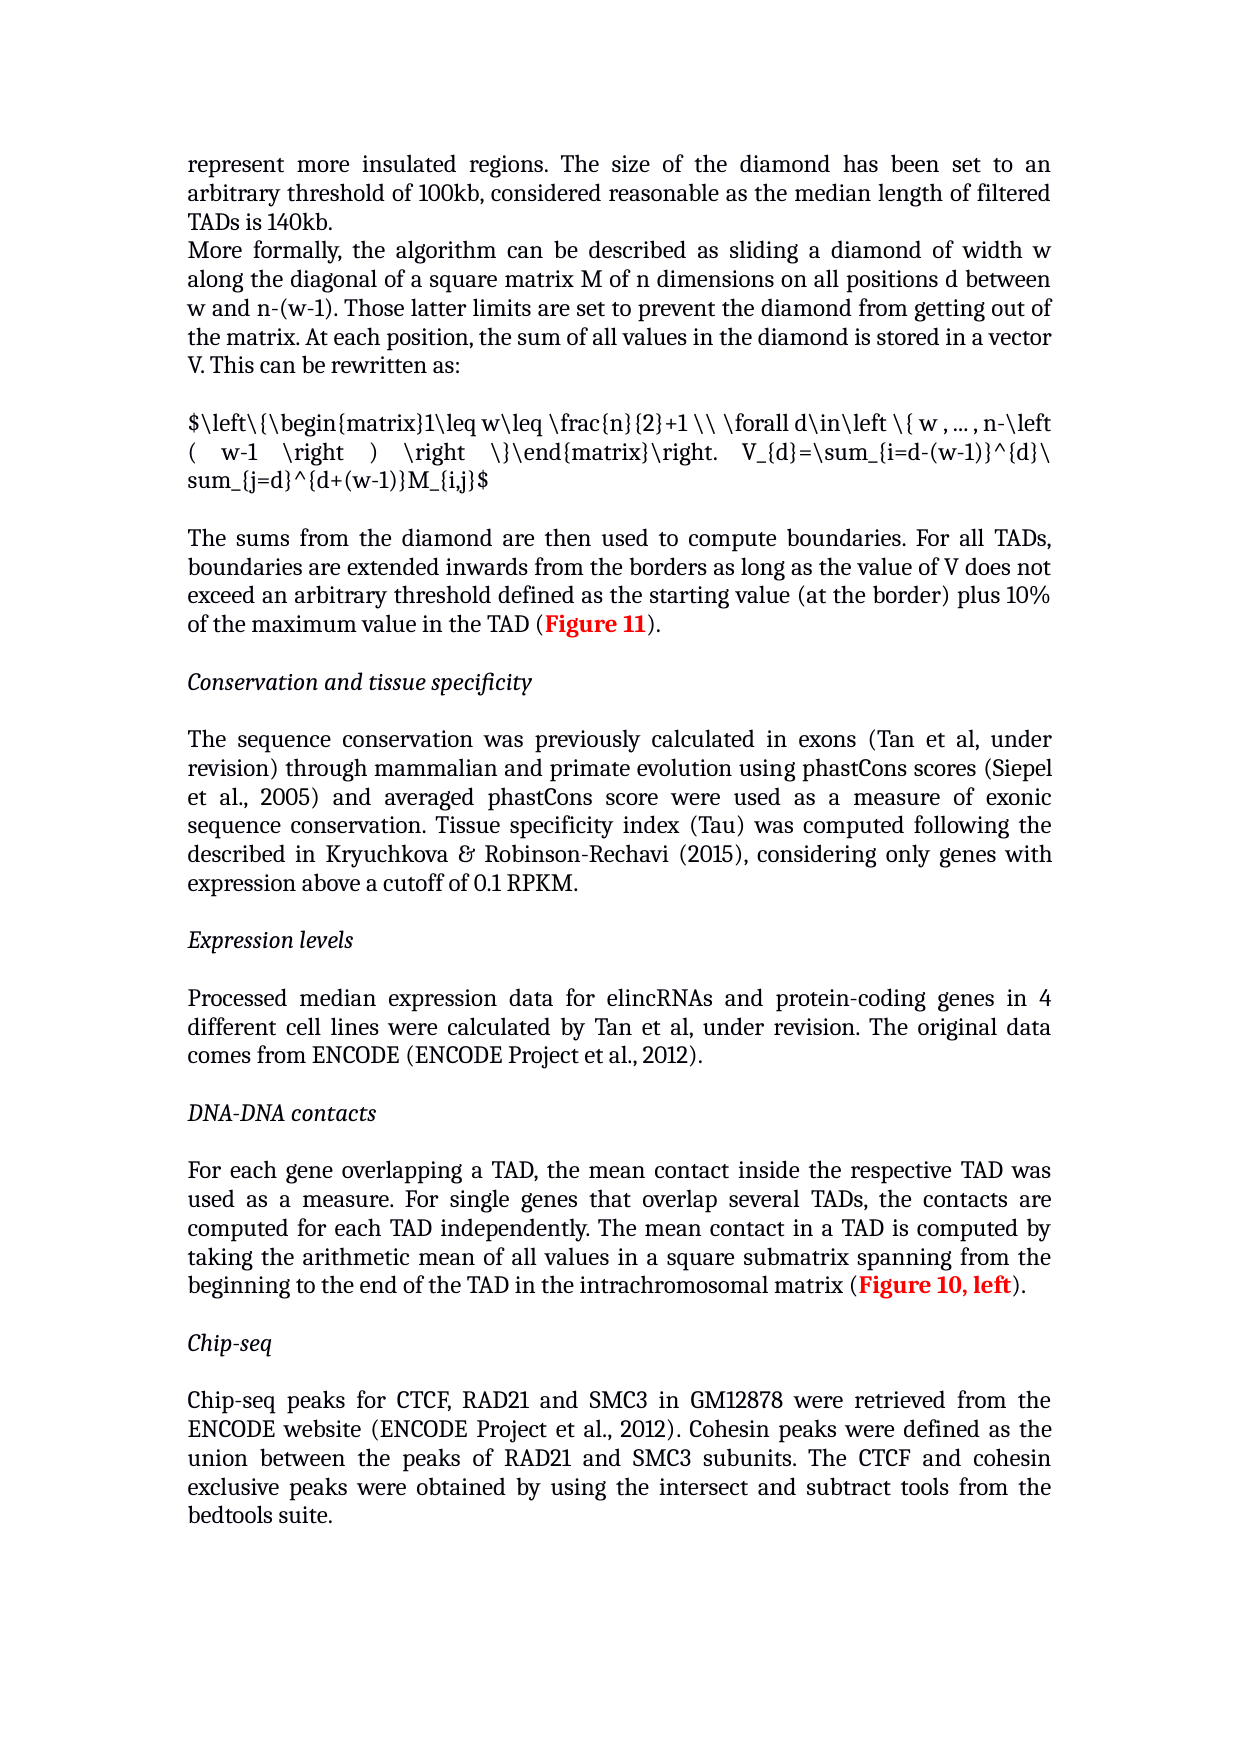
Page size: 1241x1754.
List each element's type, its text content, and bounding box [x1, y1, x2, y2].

text Expression levels [187, 926, 1053, 955]
text Processed median expression data for elincRNAs and protein-coding genes in 4 different cell lines were calculated by Tan et al, under revision. The original data comes from ENCODE (ENCODE Project et al., 2012)⁠. [187, 984, 1053, 1070]
list The sums from the diamond are then used to compute boundaries. For all TADs, boundaries are extended inwards from the borders as long as the value of V does not exceed an arbitrary threshold defined as the starting value (at the border) plus 10% of the maximum value in the TAD (Figure 11). [187, 524, 1053, 639]
list More formally, the algorithm can be described as sliding a diamond of width w along the diagonal of a square matrix M of n dimensions on all positions d between w and n-(w-1). Those latter limits are set to prevent the diamond from getting out of the matrix. At each position, the sum of all values in the diamond is stored in a vector V. This can be rewritten as: [187, 236, 1053, 380]
text For each gene overlapping a TAD, the mean contact inside the respective TAD was used as a measure. For single genes that overlap several TADs, the contacts are computed for each TAD independently. The mean contact in a TAD is computed by taking the arithmetic mean of all values in a square submatrix spanning from the beginning to the end of the TAD in the intrachromosomal matrix (Figure 10, left). [187, 1156, 1053, 1300]
text The sequence conservation was previously calculated in exons (Tan et al, under revision) through mammalian and primate evolution using phastCons scores (Siepel et al., 2005)⁠ and averaged phastCons score were used as a measure of exonic sequence conservation. Tissue specificity index (Tau) was computed following the described in Kryuchkova & Robinson-Rechavi (2015⁠), considering only genes with expression above a cutoff of 0.1 RPKM. [187, 725, 1053, 897]
text DNA-DNA contacts [187, 1099, 1053, 1127]
text Conservation and tissue specificity [187, 667, 1053, 696]
list represent more insulated regions. The size of the diamond has been set to an arbitrary threshold of 100kb, considered reasonable as the median length of filtered TADs is 140kb. [187, 150, 1053, 236]
list $\left\{\begin{matrix}1\leq w\leq \frac{n}{2}+1 \\ \forall d\in\left \{ w , ... , n-\left ( w-1 \right ) \right \}\end{matrix}\right. V_{d}=\sum_{i=d-(w-1)}^{d}\sum_{j=d}^{d+(w-1)}M_{i,j}$ [187, 409, 1053, 495]
text Chip-seq [187, 1329, 1053, 1357]
text Chip-seq peaks for CTCF, RAD21 and SMC3 in GM12878 were retrieved from the ENCODE website (ENCODE Project et al., 2012)⁠. Cohesin peaks were defined as the union between the peaks of RAD21 and SMC3 subunits. The CTCF and cohesin exclusive peaks were obtained by using the intersect and subtract tools from the bedtools suite. [187, 1386, 1053, 1530]
